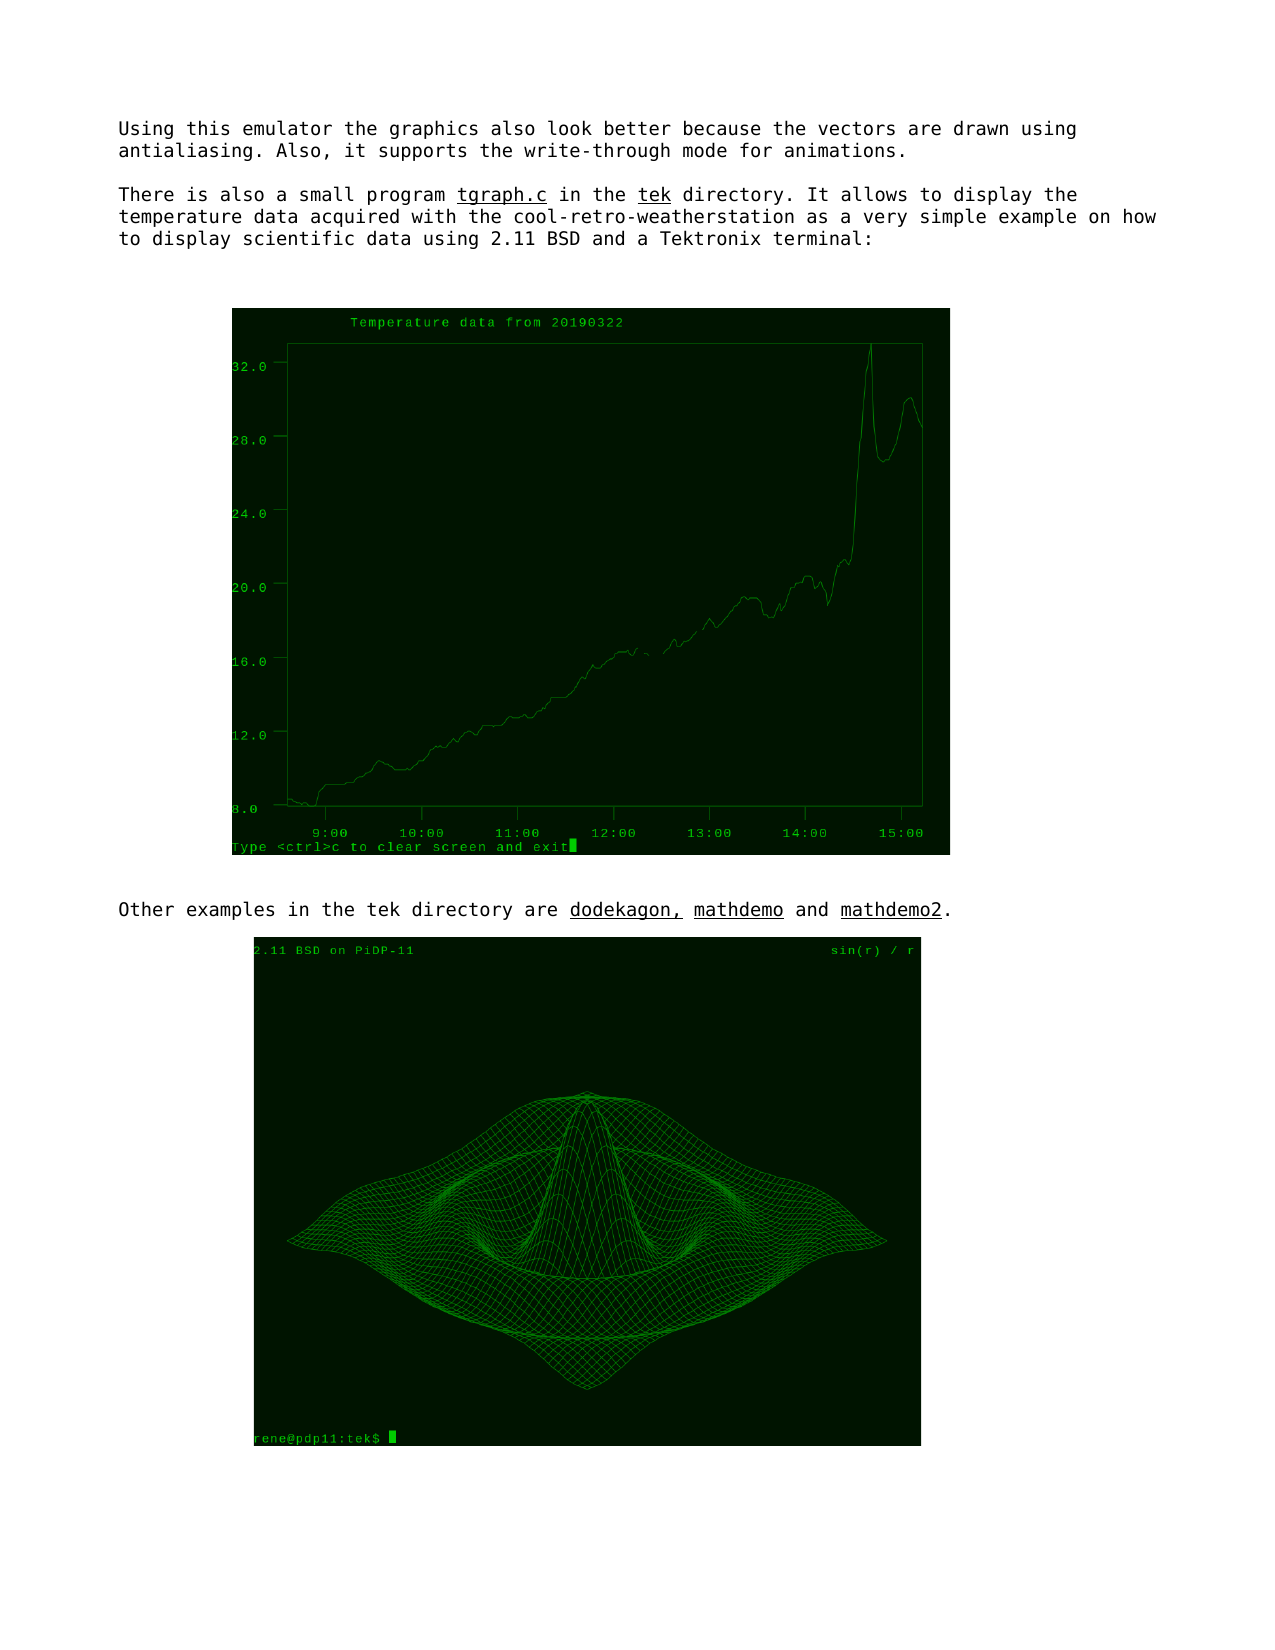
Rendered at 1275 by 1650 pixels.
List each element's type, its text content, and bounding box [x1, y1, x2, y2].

picture [232, 308, 951, 855]
text There is also a small program tgraph.c in the tek directory. It allows to display the temperature data acquired with the cool-retro-weatherstation as a very simple example on how to display scientific data using 2.11 BSD and a Tektronix terminal: [118, 184, 1157, 249]
text Using this emulator the graphics also look better because the vectors are drawn using antialiasing. Also, it supports the write-through mode for animations. [118, 118, 1157, 162]
picture [253, 937, 922, 1446]
text Other examples in the tek directory are dodekagon, mathdemo and mathdemo2. [118, 899, 1157, 921]
